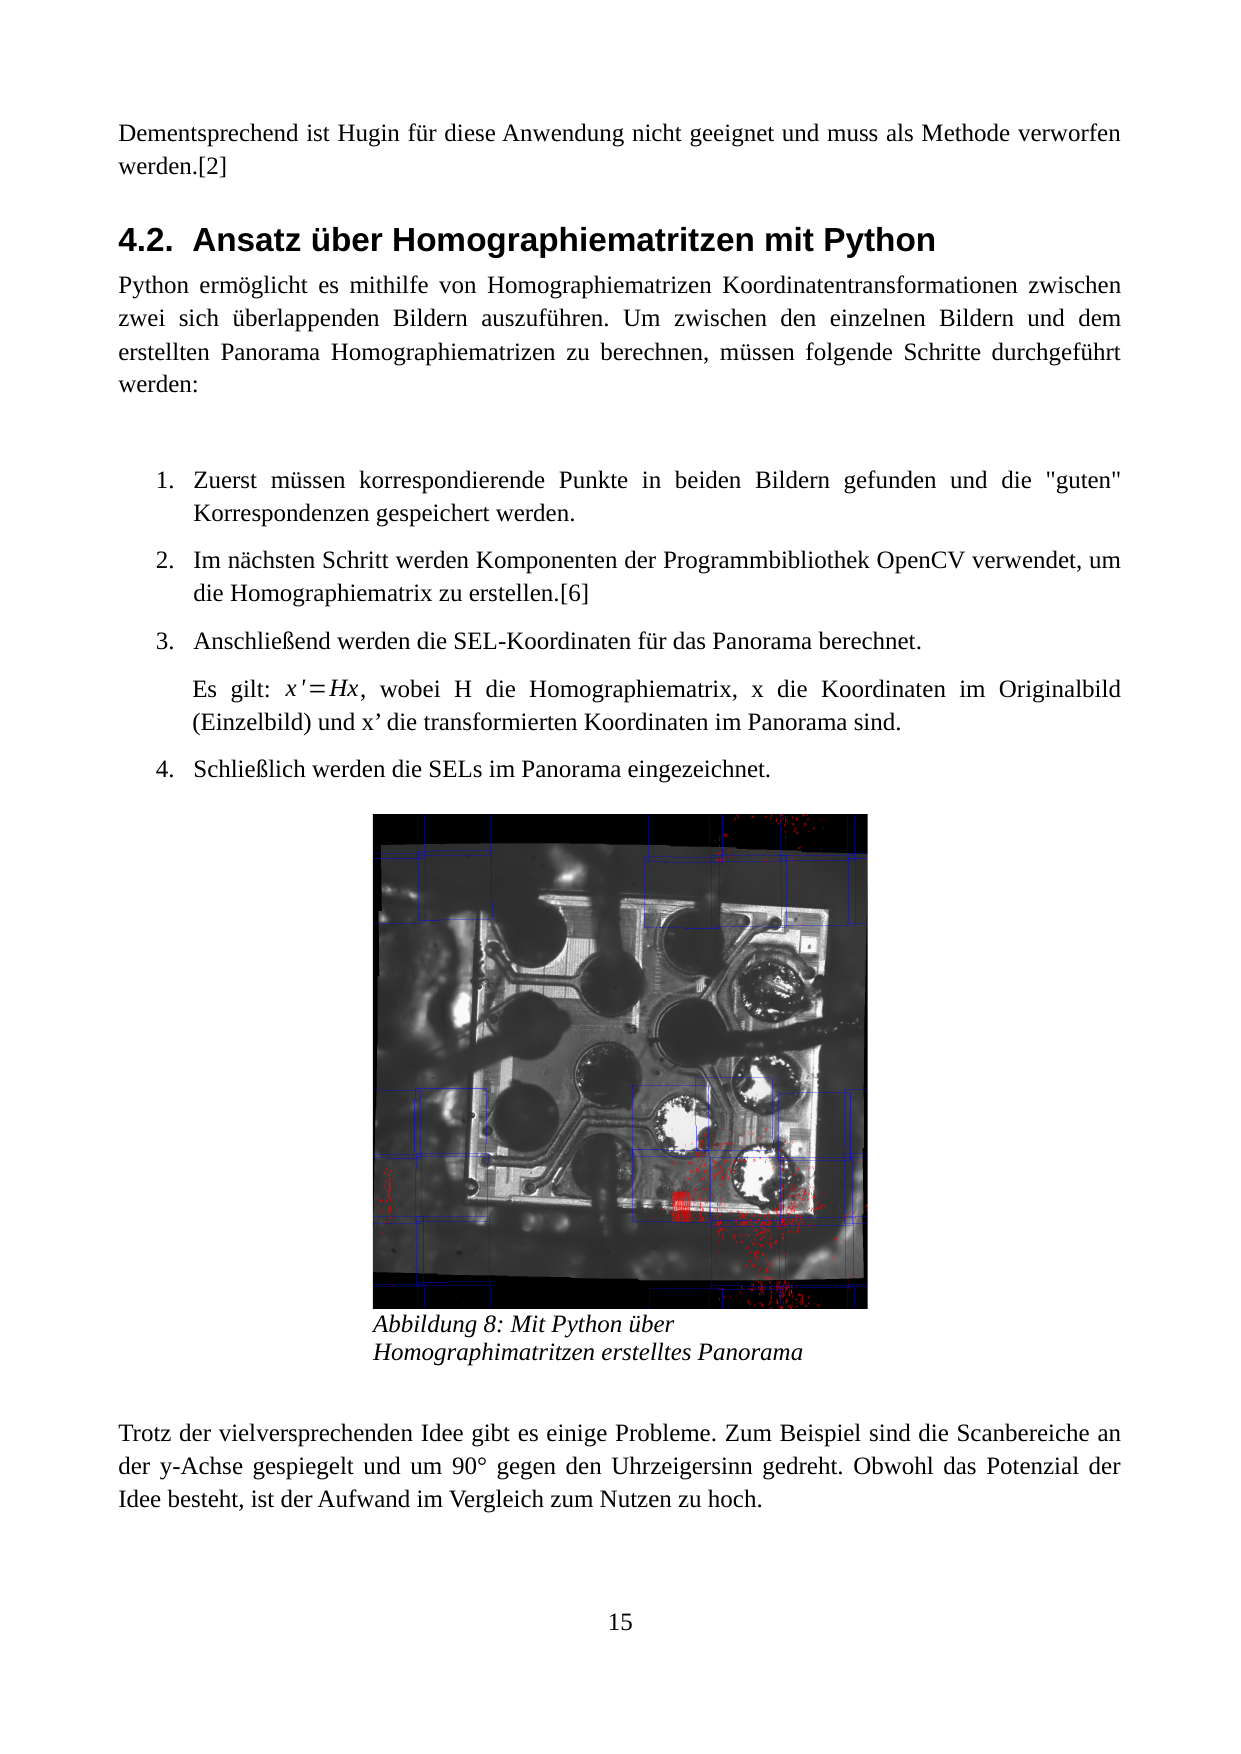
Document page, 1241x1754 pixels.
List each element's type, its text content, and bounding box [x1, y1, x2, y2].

text Python ermöglicht es mithilfe von Homographiematrizen Koordinatentransformationen zwischen zwei sich überlappenden Bildern auszuführen. Um zwischen den einzelnen Bildern und dem erstellten Panorama Homographiematrizen zu berechnen, müssen folgende Schritte durchgeführt werden: [118, 271, 1122, 398]
list Schließlich werden die SELs im Panorama eingezeichnet. [156, 754, 1122, 783]
text Abbildung 8: Mit Python über Homographimatritzen erstelltes Panorama [373, 1309, 867, 1366]
picture [372, 814, 868, 1309]
list Anschließend werden die SEL-Koordinaten für das Panorama berechnet. [156, 626, 1122, 655]
text Dementsprechend ist Hugin für diese Anwendung nicht geeignet und muss als Methode verworfen werden.[2] [118, 118, 1122, 180]
list Im nächsten Schritt werden Komponenten der Programmbibliothek OpenCV verwendet, um die Homographiematrix zu erstellen.[6] [156, 545, 1122, 607]
text Trotz der vielversprechenden Idee gibt es einige Probleme. Zum Beispiel sind die Scanbereiche an der y-Achse gespiegelt und um 90° gegen den Uhrzeigersinn gedreht. Obwohl das Potenzial der Idee besteht, ist der Aufwand im Vergleich zum Nutzen zu hoch. [118, 1418, 1122, 1513]
text Es gilt: , wobei H die Homographiematrix, x die Koordinaten im Originalbild (Einzelbild) und x’ die transformierten Koordinaten im Panorama sind. [192, 674, 1122, 735]
list Zuerst müssen korrespondierende Punkte in beiden Bildern gefunden und die "guten" Korrespondenzen gespeichert werden. [156, 465, 1122, 527]
subtitle Ansatz über Homographiematritzen mit Python [118, 219, 1122, 258]
